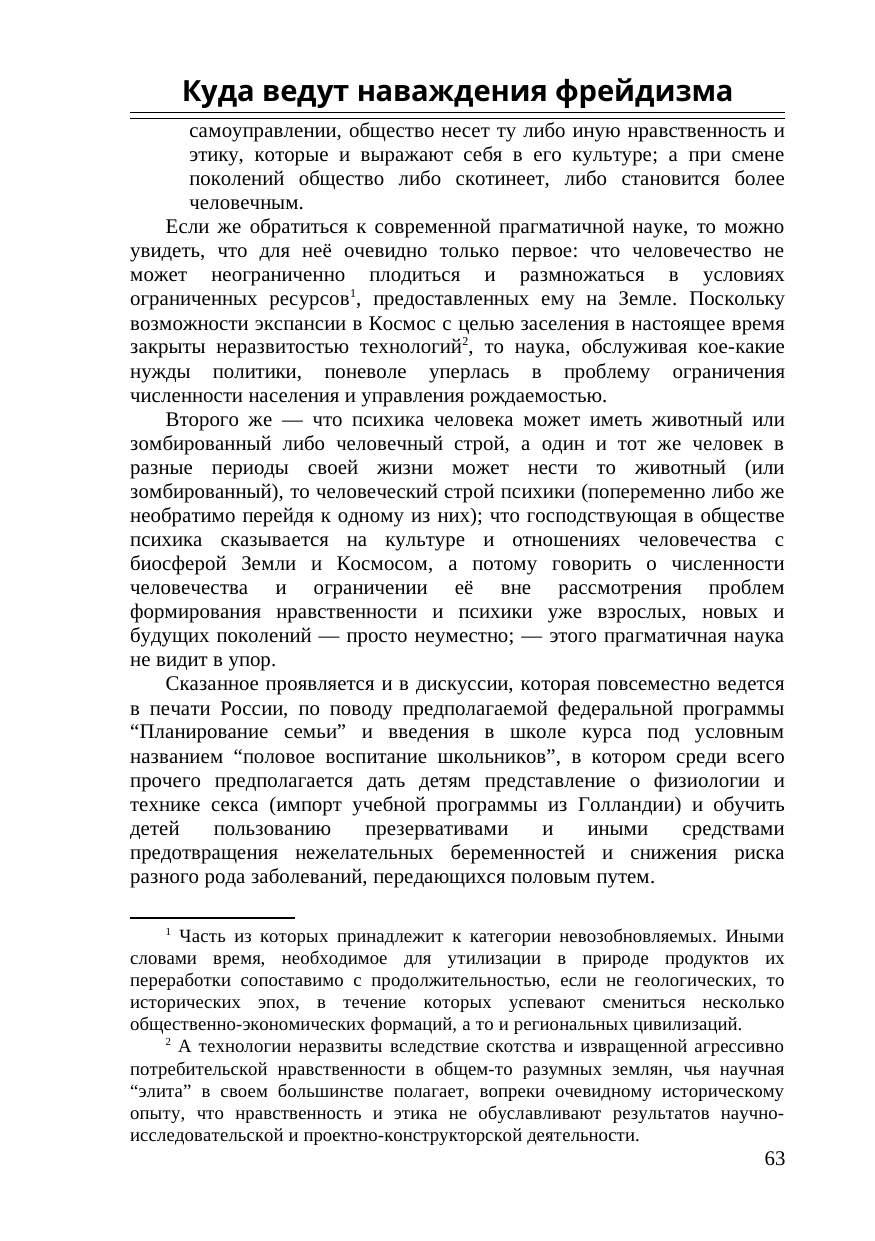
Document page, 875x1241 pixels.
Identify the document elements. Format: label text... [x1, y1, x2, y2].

text Второго же — что психика человека может иметь животный или зомбированный либо человечный строй, а один и тот же человек в разные периоды своей жизни может нести то животный (или зомбированный), то человеческий строй психики (попеременно либо же необратимо перейдя к одному из них); что господствующая в обществе психика сказывается на культуре и отношениях человечества с биосферой Земли и Космосом, а потому говорить о численности человечества и ограничении её вне рассмотрения проблем формирования нравственности и психики уже взрослых, новых и будущих поколений — просто неуместно; — этого прагматичная наука не видит в упор. [130, 407, 785, 671]
text Часть из которых принадлежит к категории невозобновляемых. Иными словами время, необходимое для утилизации в природе продуктов их переработки сопоставимо с продолжительностью, если не геологических, то исторических эпох, в течение которых успевают смениться несколько общественно-экономи­ческих формаций, а то и региональных цивилизаций. [130, 924, 785, 1035]
text Сказанное проявляется и в дискуссии, которая повсеместно ведется в печати России, по поводу предполагаемой федеральной программы “Планирование семьи” и введения в школе курса под условным названием “половое воспитание школьников”, в котором среди всего прочего предполагается дать детям представление о физиологии и технике секса (импорт учебной программы из Голландии) и обучить детей пользованию презервативами и иными средствами предотвращения нежелательных беременностей и снижения риска разного рода заболеваний, передающихся половым путем. [130, 671, 785, 888]
text Если же обратиться к современной прагматичной науке, то можно увидеть, что для неё очевидно только первое: что человечество не может неограниченно плодиться и размножаться в условиях ограниченных ресурсов, предоставленных ему на Земле. Поскольку возможности экспансии в Космос с целью заселения в настоящее время закрыты неразвитостью технологий, то наука, обслуживая кое-какие нужды политики, поневоле уперлась в проблему ограничения численности населения и управления рождаемостью. [130, 214, 785, 407]
text А технологии неразвиты вследствие скотства и извращенной агрессивно потребительской нравственности в общем-то разумных землян, чья научная “элита” в своем большинстве полагает, вопреки очевидному историческому опыту, что нравственность и этика не обуславливают результатов научно-исследовательской и проектно-конструкторской деятельности. [130, 1035, 785, 1145]
list самоуправлении, общество несет ту либо иную нравственность и этику, которые и выражают себя в его культуре; а при смене поколений общество либо скотинеет, либо становится более человечным. [159, 119, 785, 214]
